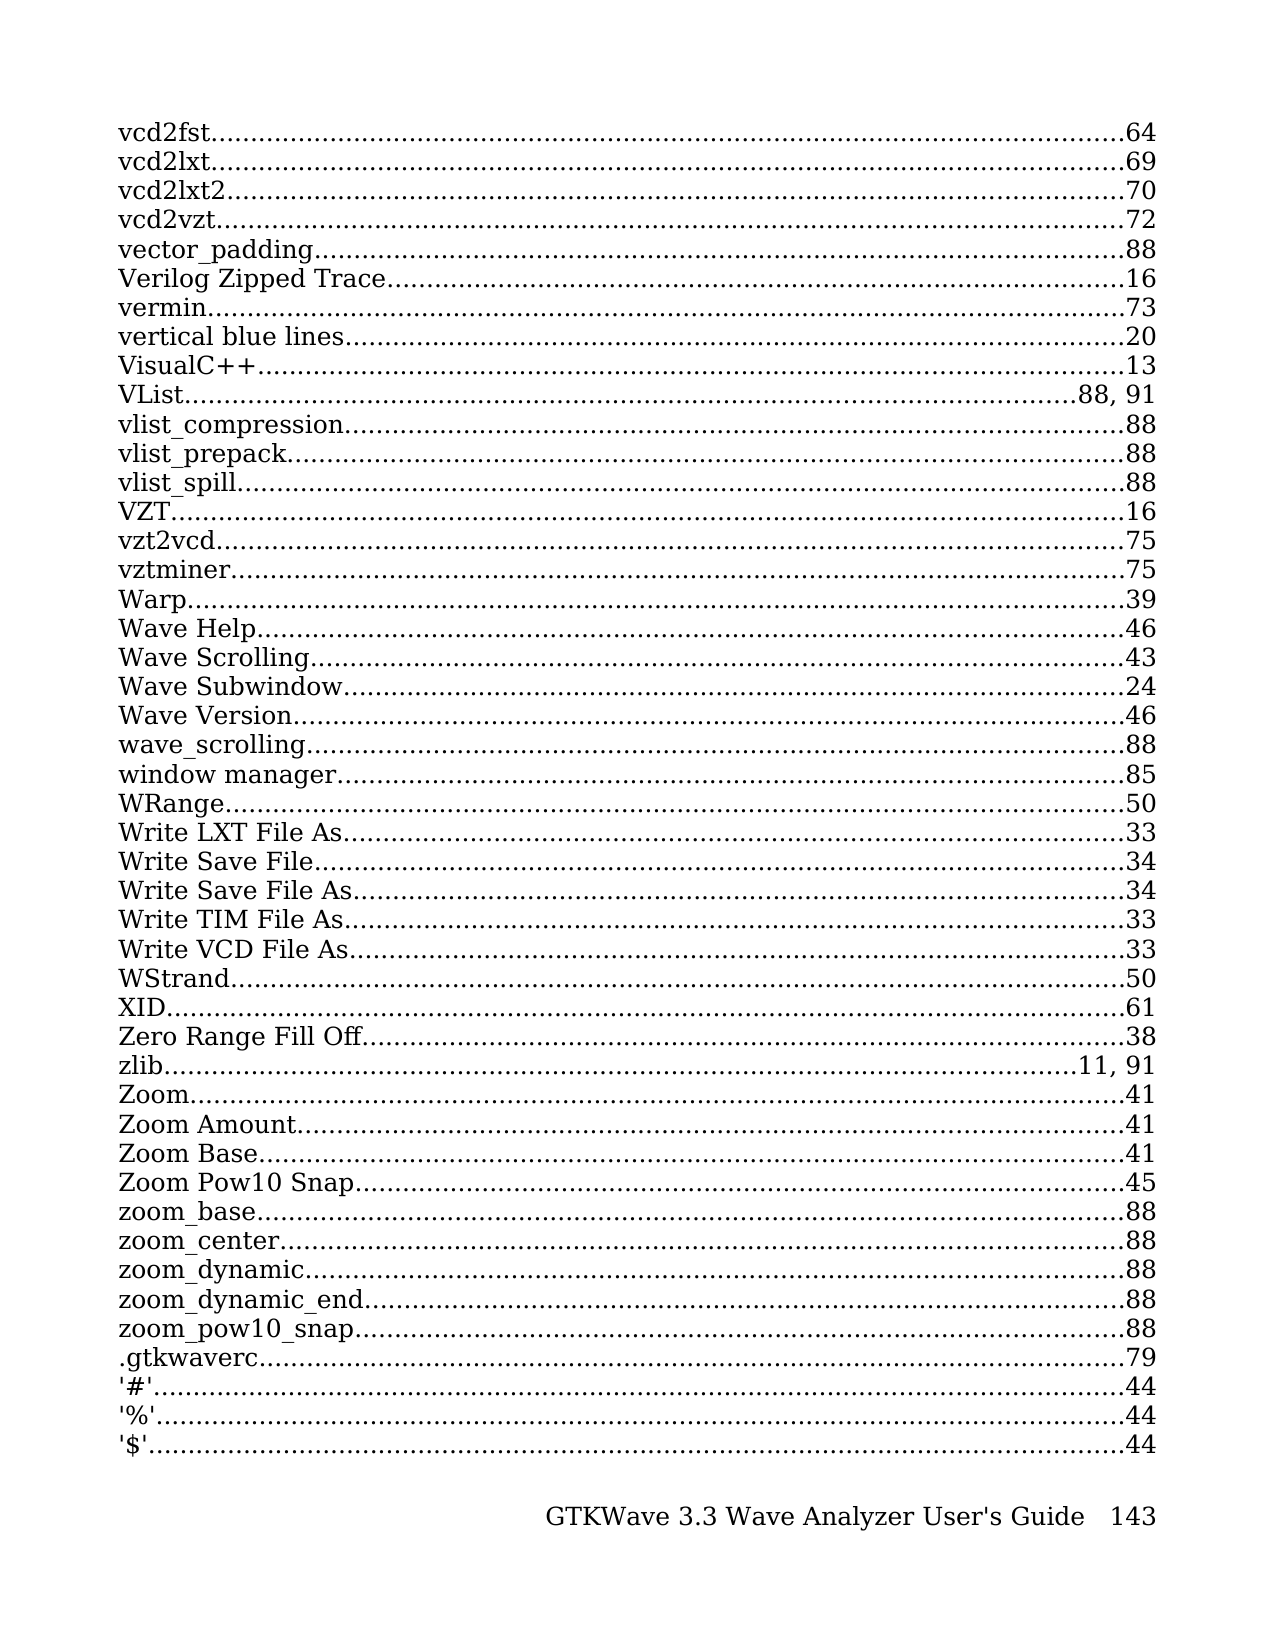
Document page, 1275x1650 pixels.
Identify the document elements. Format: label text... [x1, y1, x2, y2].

text vermin 73 [118, 293, 1157, 322]
text WRange 50 [118, 789, 1157, 818]
text Wave Subwindow 24 [118, 672, 1157, 701]
text Write Save File As 34 [118, 876, 1157, 906]
text WStrand 50 [118, 964, 1157, 993]
text Wave Help 46 [118, 614, 1157, 643]
text vztminer 75 [118, 556, 1157, 585]
text zoom_dynamic_end 88 [118, 1285, 1157, 1314]
text zoom_pow10_snap 88 [118, 1314, 1157, 1343]
text Write Save File 34 [118, 847, 1157, 876]
text wave_scrolling 88 [118, 731, 1157, 760]
text vlist_spill 88 [118, 468, 1157, 497]
text zoom_dynamic 88 [118, 1256, 1157, 1285]
text XID 61 [118, 993, 1157, 1022]
text vzt2vcd 75 [118, 526, 1157, 556]
text vlist_compression 88 [118, 410, 1157, 439]
text Write TIM File As 33 [118, 906, 1157, 935]
text Write VCD File As 33 [118, 935, 1157, 964]
text Write LXT File As 33 [118, 818, 1157, 847]
text vcd2lxt 69 [118, 147, 1157, 176]
text '$' 44 [118, 1431, 1157, 1460]
text '%' 44 [118, 1401, 1157, 1431]
text '#' 44 [118, 1372, 1157, 1401]
text VisualC++ 13 [118, 351, 1157, 381]
text Zoom Amount 41 [118, 1110, 1157, 1139]
text zoom_base 88 [118, 1197, 1157, 1226]
text Warp 39 [118, 585, 1157, 614]
text .gtkwaverc 79 [118, 1343, 1157, 1372]
text Zoom Base 41 [118, 1139, 1157, 1168]
text vcd2vzt 72 [118, 206, 1157, 235]
text vcd2fst 64 [118, 118, 1157, 147]
text VList 88, 91 [118, 381, 1157, 410]
text Zoom 41 [118, 1081, 1157, 1110]
text vertical blue lines 20 [118, 322, 1157, 351]
text Wave Scrolling 43 [118, 643, 1157, 672]
text vcd2lxt2 70 [118, 176, 1157, 206]
text Verilog Zipped Trace 16 [118, 264, 1157, 293]
text window manager 85 [118, 760, 1157, 789]
text Zoom Pow10 Snap 45 [118, 1168, 1157, 1197]
text vector_padding 88 [118, 235, 1157, 264]
text zlib 11, 91 [118, 1051, 1157, 1081]
text Wave Version 46 [118, 701, 1157, 731]
text vlist_prepack 88 [118, 439, 1157, 468]
text zoom_center 88 [118, 1226, 1157, 1256]
text VZT 16 [118, 497, 1157, 526]
text Zero Range Fill Off 38 [118, 1022, 1157, 1051]
